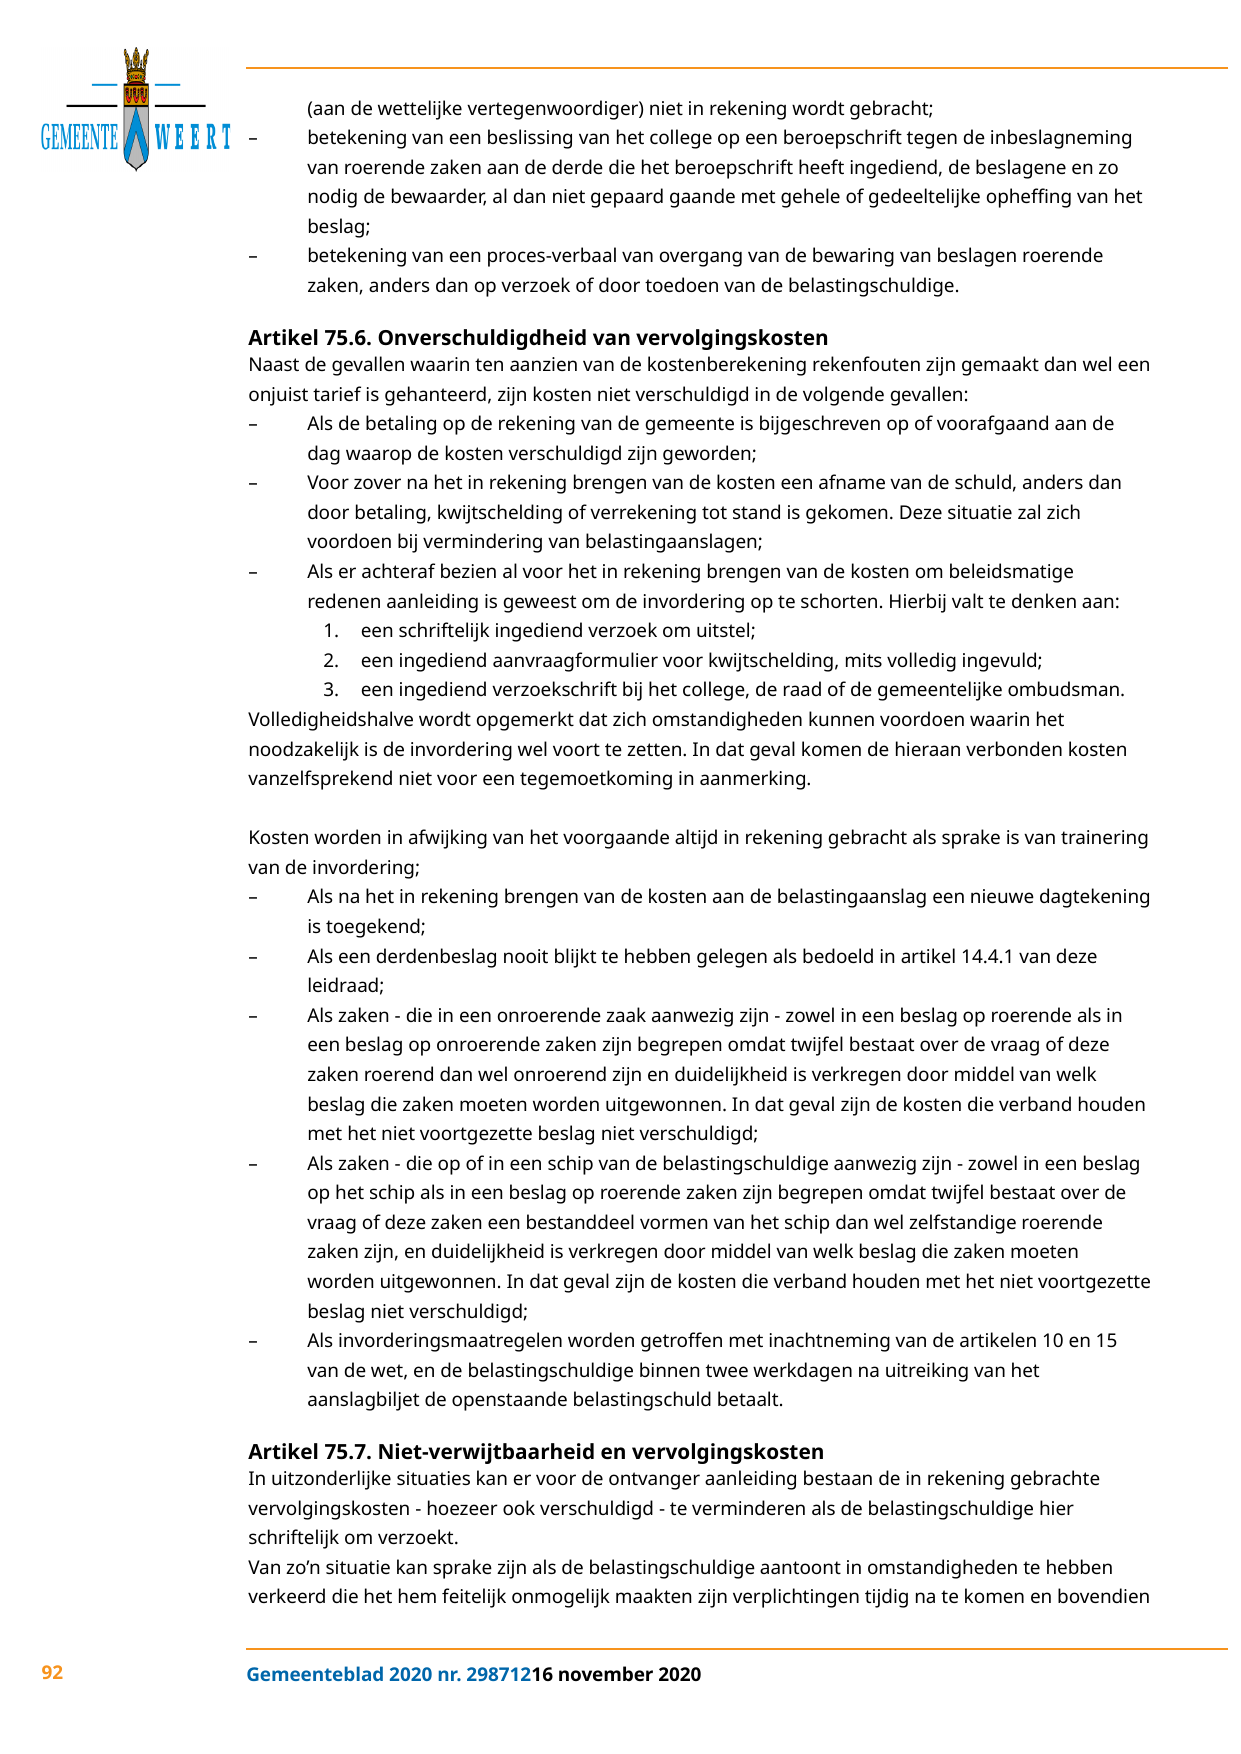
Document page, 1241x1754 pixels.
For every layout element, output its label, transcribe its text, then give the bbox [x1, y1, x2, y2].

list Als een derdenbeslag nooit blijkt te hebben gelegen als bedoeld in artikel 14.4.1 van deze leidraad; [248, 943, 1152, 998]
text Artikel 75.7. Niet-verwijtbaarheid en vervolgingskosten [248, 1437, 1152, 1465]
list een schriftelijk ingediend verzoek om uitstel; [323, 617, 1152, 643]
list (aan de wettelijke vertegenwoordiger) niet in rekening wordt gebracht; [248, 95, 1152, 121]
text In uitzonderlijke situaties kan er voor de ontvanger aanleiding bestaan de in rekening gebrachte vervolgingskosten - hoezeer ook verschuldigd - te verminderen als de belastingschuldige hier schriftelijk om verzoekt. [248, 1465, 1152, 1550]
list Als zaken - die in een onroerende zaak aanwezig zijn - zowel in een beslag op roerende als in een beslag op onroerende zaken zijn begrepen omdat twijfel bestaat over de vraag of deze zaken roerend dan wel onroerend zijn en duidelijkheid is verkregen door middel van welk beslag die zaken moeten worden uitgewonnen. In dat geval zijn de kosten die verband houden met het niet voortgezette beslag niet verschuldigd; [248, 1002, 1152, 1146]
text Van zo’n situatie kan sprake zijn als de belastingschuldige aantoont in omstandigheden te hebben verkeerd die het hem feitelijk onmogelijk maakten zijn verplichtingen tijdig na te komen en bovendien [248, 1554, 1152, 1609]
list Als er achteraf bezien al voor het in rekening brengen van de kosten om beleidsmatige redenen aanleiding is geweest om de invordering op te schorten. Hierbij valt te denken aan: [248, 558, 1152, 613]
list Als zaken - die op of in een schip van de belastingschuldige aanwezig zijn - zowel in een beslag op het schip als in een beslag op roerende zaken zijn begrepen omdat twijfel bestaat over de vraag of deze zaken een bestanddeel vormen van het schip dan wel zelfstandige roerende zaken zijn, en duidelijkheid is verkregen door middel van welk beslag die zaken moeten worden uitgewonnen. In dat geval zijn de kosten die verband houden met het niet voortgezette beslag niet verschuldigd; [248, 1150, 1152, 1323]
text Volledigheidshalve wordt opgemerkt dat zich omstandigheden kunnen voordoen waarin het noodzakelijk is de invordering wel voort te zetten. In dat geval komen de hieraan verbonden kosten vanzelfsprekend niet voor een tegemoetkoming in aanmerking. [248, 706, 1152, 791]
list Als invorderingsmaatregelen worden getroffen met inachtneming van de artikelen 10 en 15 van de wet, en de belastingschuldige binnen twee werkdagen na uitreiking van het aanslagbiljet de openstaande belastingschuld betaalt. [248, 1327, 1152, 1412]
list Voor zover na het in rekening brengen van de kosten een afname van de schuld, anders dan door betaling, kwijtschelding of verrekening tot stand is gekomen. Deze situatie zal zich voordoen bij vermindering van belastingaanslagen; [248, 469, 1152, 554]
list een ingediend aanvraagformulier voor kwijtschelding, mits volledig ingevuld; [323, 647, 1152, 673]
list Als de betaling op de rekening van de gemeente is bijgeschreven op of voorafgaand aan de dag waarop de kosten verschuldigd zijn geworden; [248, 410, 1152, 466]
picture [41, 47, 231, 172]
list betekening van een beslissing van het college op een beroepschrift tegen de inbeslagneming van roerende zaken aan de derde die het beroepschrift heeft ingediend, de beslagene en zo nodig de bewaarder, al dan niet gepaard gaande met gehele of gedeeltelijke opheffing van het beslag; [248, 124, 1152, 239]
text Kosten worden in afwijking van het voorgaande altijd in rekening gebracht als sprake is van trainering van de invordering; [248, 824, 1152, 880]
list Als na het in rekening brengen van de kosten aan de belastingaanslag een nieuwe dagtekening is toegekend; [248, 884, 1152, 939]
text Artikel 75.6. Onverschuldigdheid van vervolgingskosten [248, 323, 1152, 351]
list een ingediend verzoekschrift bij het college, de raad of de gemeentelijke ombudsman. [323, 677, 1152, 702]
text Naast de gevallen waarin ten aanzien van de kostenberekening rekenfouten zijn gemaakt dan wel een onjuist tarief is gehanteerd, zijn kosten niet verschuldigd in de volgende gevallen: [248, 351, 1152, 406]
list betekening van een proces-verbaal van overgang van de bewaring van beslagen roerende zaken, anders dan op verzoek of door toedoen van de belastingschuldige. [248, 243, 1152, 298]
